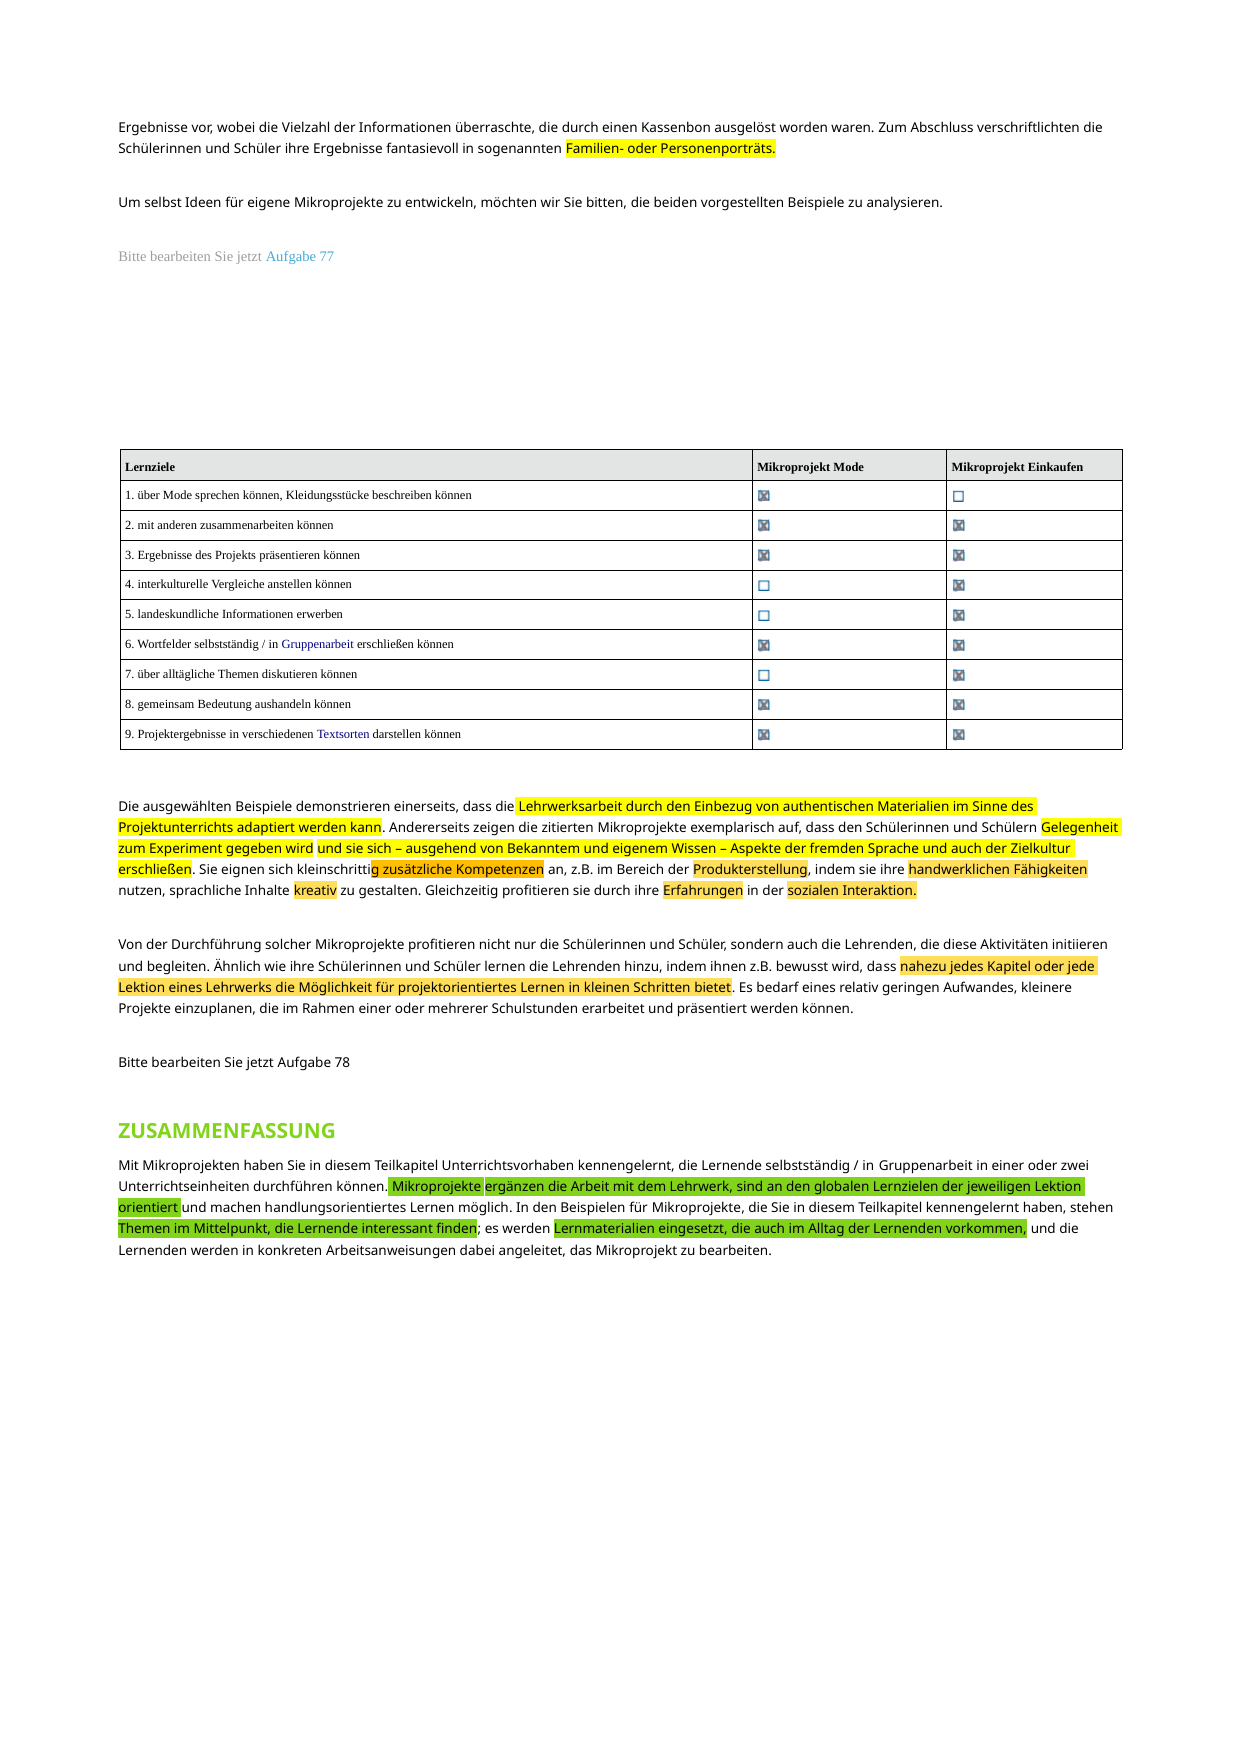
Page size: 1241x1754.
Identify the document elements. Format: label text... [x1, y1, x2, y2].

table_cell 8. gemeinsam Bedeutung aushandeln können [121, 690, 752, 719]
table_cell [753, 690, 946, 719]
picture [757, 515, 774, 532]
table_cell [753, 720, 946, 749]
text Um selbst Ideen für eigene Mikroprojekte zu entwickeln, möchten wir Sie bitten, die beiden vorgestellten Beispiele zu analysieren. [118, 193, 1122, 212]
table_cell [947, 541, 1122, 569]
picture [757, 575, 772, 591]
table_cell 1. über Mode sprechen können, Kleidungsstücke beschreiben können [121, 481, 752, 510]
table_cell [947, 600, 1122, 629]
picture [757, 694, 774, 711]
table_header Mikroprojekt Einkaufen [947, 450, 1122, 480]
text Von der Durchführung solcher Mikroprojekte profitieren nicht nur die Schülerinnen und Schüler, sondern auch die Lehrenden, die diese Aktivitäten initiieren und begleiten. Ähnlich wie ihre Schülerinnen und Schüler lernen die Lehrenden hinzu, indem ihnen z.B. bewusst wird, dass nahezu jedes Kapitel oder jede Lektion eines Lehrwerks die Möglichkeit für projektorientiertes Lernen in kleinen Schritten bietet. Es bedarf eines relativ geringen Aufwandes, kleinere Projekte einzuplanen, die im Rahmen einer oder mehrerer Schulstunden erarbeitet und präsentiert werden können. [118, 935, 1122, 1017]
table_header Lernziele [121, 450, 752, 480]
table_cell [753, 481, 946, 510]
table_cell [753, 571, 946, 599]
table_cell [753, 660, 946, 689]
table_cell 3. Ergebnisse des Projekts präsentieren können [121, 541, 752, 569]
table_cell 9. Projektergebnisse in verschiedenen Textsorten darstellen können [121, 720, 752, 749]
table_cell [753, 541, 946, 569]
picture [757, 605, 772, 621]
table_cell 7. über alltägliche Themen diskutieren können [121, 660, 752, 689]
table_cell [753, 600, 946, 629]
picture [951, 664, 968, 682]
text Bitte bearbeiten Sie jetzt Aufgabe 77 [118, 248, 1122, 264]
picture [951, 515, 968, 532]
table_cell [753, 630, 946, 659]
table_cell [947, 481, 1122, 510]
text Ergebnisse vor, wobei die Vielzahl der Informationen überraschte, die durch einen Kassenbon ausgelöst worden waren. Zum Abschluss verschriftlichten die Schülerinnen und Schüler ihre Ergebnisse fantasievoll in sogenannten Familien- oder Personenporträts. [118, 118, 1122, 158]
subtitle ZUSAMMENFASSUNG [118, 1116, 1122, 1144]
picture [951, 634, 968, 652]
table_cell 4. interkulturelle Vergleiche anstellen können [121, 571, 752, 599]
picture [951, 485, 966, 502]
picture [951, 694, 968, 711]
table_cell [947, 630, 1122, 659]
table_cell [947, 690, 1122, 719]
picture [757, 634, 774, 652]
table_cell [947, 571, 1122, 599]
picture [951, 604, 968, 622]
table_cell [947, 660, 1122, 689]
table_cell 2. mit anderen zusammenarbeiten können [121, 511, 752, 539]
table_cell [947, 511, 1122, 539]
picture [757, 485, 774, 502]
text Mit Mikroprojekten haben Sie in diesem Teilkapitel Unterrichtsvorhaben kennengelernt, die Lernende selbstständig / in Gruppenarbeit in einer oder zwei Unterrichtseinheiten durchführen können. Mikroprojekte ergänzen die Arbeit mit dem Lehrwerk, sind an den globalen Lernzielen der jeweiligen Lektion orientiert und machen handlungsorientiertes Lernen möglich. In den Beispielen für Mikroprojekte, die Sie in diesem Teilkapitel kennengelernt haben, stehen Themen im Mittelpunkt, die Lernende interessant finden; es werden Lernmaterialien eingesetzt, die auch im Alltag der Lernenden vorkommen, und die Lernenden werden in konkreten Arbeitsanweisungen dabei angeleitet, das Mikroprojekt zu bearbeiten. [118, 1156, 1122, 1259]
picture [951, 724, 968, 741]
table_header Mikroprojekt Mode [753, 450, 946, 480]
picture [757, 665, 772, 681]
picture [951, 574, 968, 592]
picture [757, 545, 774, 562]
table_cell 5. landeskundliche Informationen erwerben [121, 600, 752, 629]
table_cell [753, 511, 946, 539]
picture [757, 724, 774, 741]
table_cell [947, 720, 1122, 749]
text Die ausgewählten Beispiele demonstrieren einerseits, dass die Lehrwerksarbeit durch den Einbezug von authentischen Materialien im Sinne des Projektunterrichts adaptiert werden kann. Andererseits zeigen die zitierten Mikroprojekte exemplarisch auf, dass den Schülerinnen und Schülern Gelegenheit zum Experiment gegeben wird und sie sich – ausgehend von Bekanntem und eigenem Wissen – Aspekte der fremden Sprache und auch der Zielkultur erschließen. Sie eignen sich kleinschrittig zusätzliche Kompetenzen an, z.B. im Bereich der Produkterstellung, indem sie ihre handwerklichen Fähigkeiten nutzen, sprachliche Inhalte kreativ zu gestalten. Gleichzeitig profitieren sie durch ihre Erfahrungen in der sozialen Interaktion. [118, 797, 1122, 899]
text Bitte bearbeiten Sie jetzt Aufgabe 78 [118, 1053, 1122, 1071]
picture [951, 545, 968, 562]
table_cell 6. Wortfelder selbstständig / in Gruppenarbeit erschließen können [121, 630, 752, 659]
